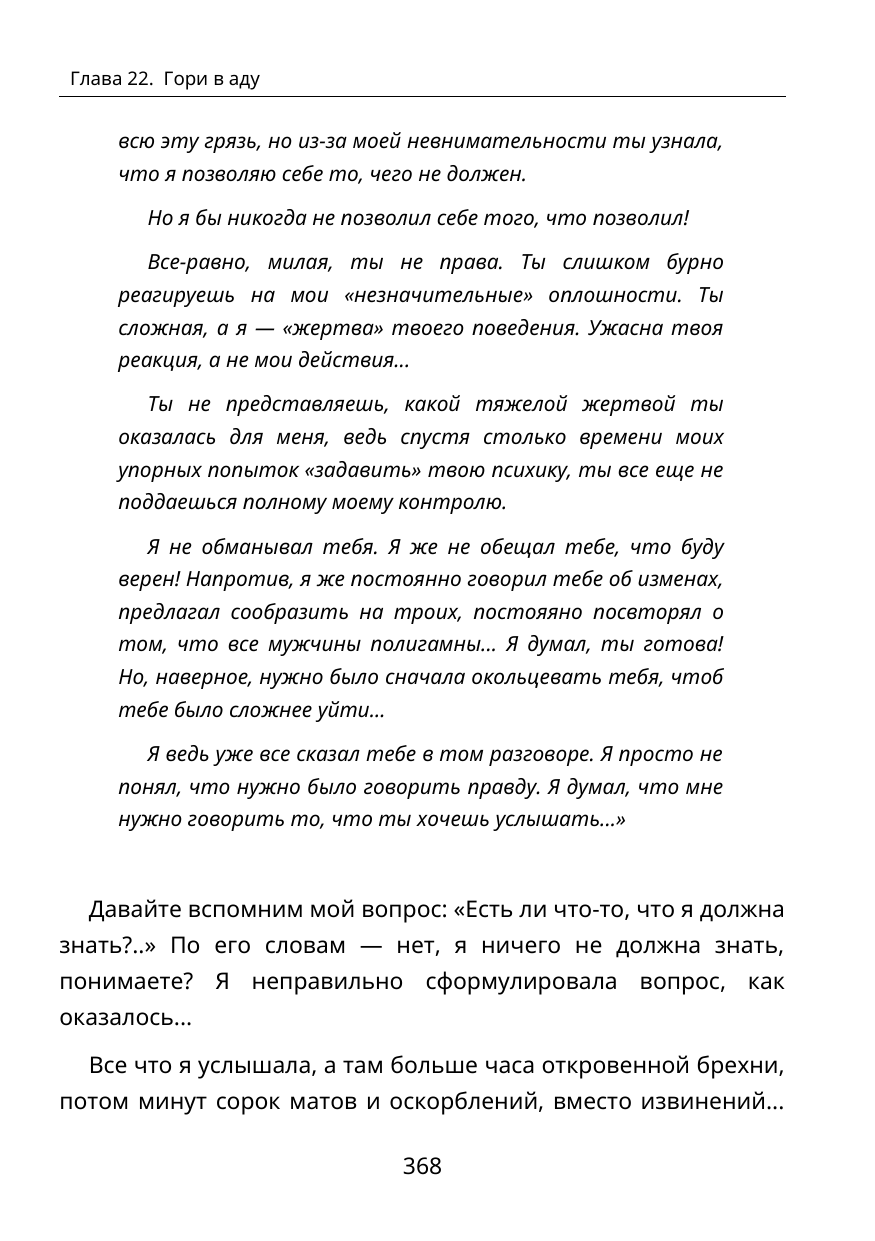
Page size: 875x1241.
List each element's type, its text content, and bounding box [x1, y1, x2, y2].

text Я ведь уже все сказал тебе в том разговоре. Я просто не понял, что нужно было говорить правду. Я думал, что мне нужно говорить то, что ты хочешь услышать...» [118, 739, 727, 833]
text Все-равно, милая, ты не права. Ты слишком бурно реагируешь на мои «незначительные» оплошности. Ты сложная, а я — «жертва» твоего поведения. Ужасна твоя реакция, а не мои действия... [118, 247, 727, 374]
text Ты не представляешь, какой тяжелой жертвой ты оказалась для меня, ведь спустя столько времени моих упорных попыток «задавить» твою психику, ты все еще не поддаешься полному моему контролю. [118, 389, 727, 516]
text Я не обманывал тебя. Я же не обещал тебе, что буду верен! Напротив, я же постоянно говорил тебе об изменах, предлагал сообразить на троих, постояяно посвторял о том, что все мужчины полигамны... Я думал, ты готова! Но, наверное, нужно было сначала окольцевать тебя, чтоб тебе было сложнее уйти... [118, 532, 727, 723]
text Но я бы никогда не позволил себе того, что позволил! [118, 203, 727, 231]
text Давайте вспомним мой вопрос: «Есть ли что-то, что я должна знать?..» По его словам — нет, я ничего не должна знать, понимаете? Я неправильно сформулировала вопрос, как оказалось... [59, 893, 786, 1032]
text всю эту грязь, но из-за моей невнимательности ты узнала, что я позволяю себе то, чего не должен. [118, 126, 727, 187]
text Все что я услышала, а там больше часа откровенной брехни, потом минут сорок матов и оскорблений, вместо извинений... [59, 1049, 786, 1116]
